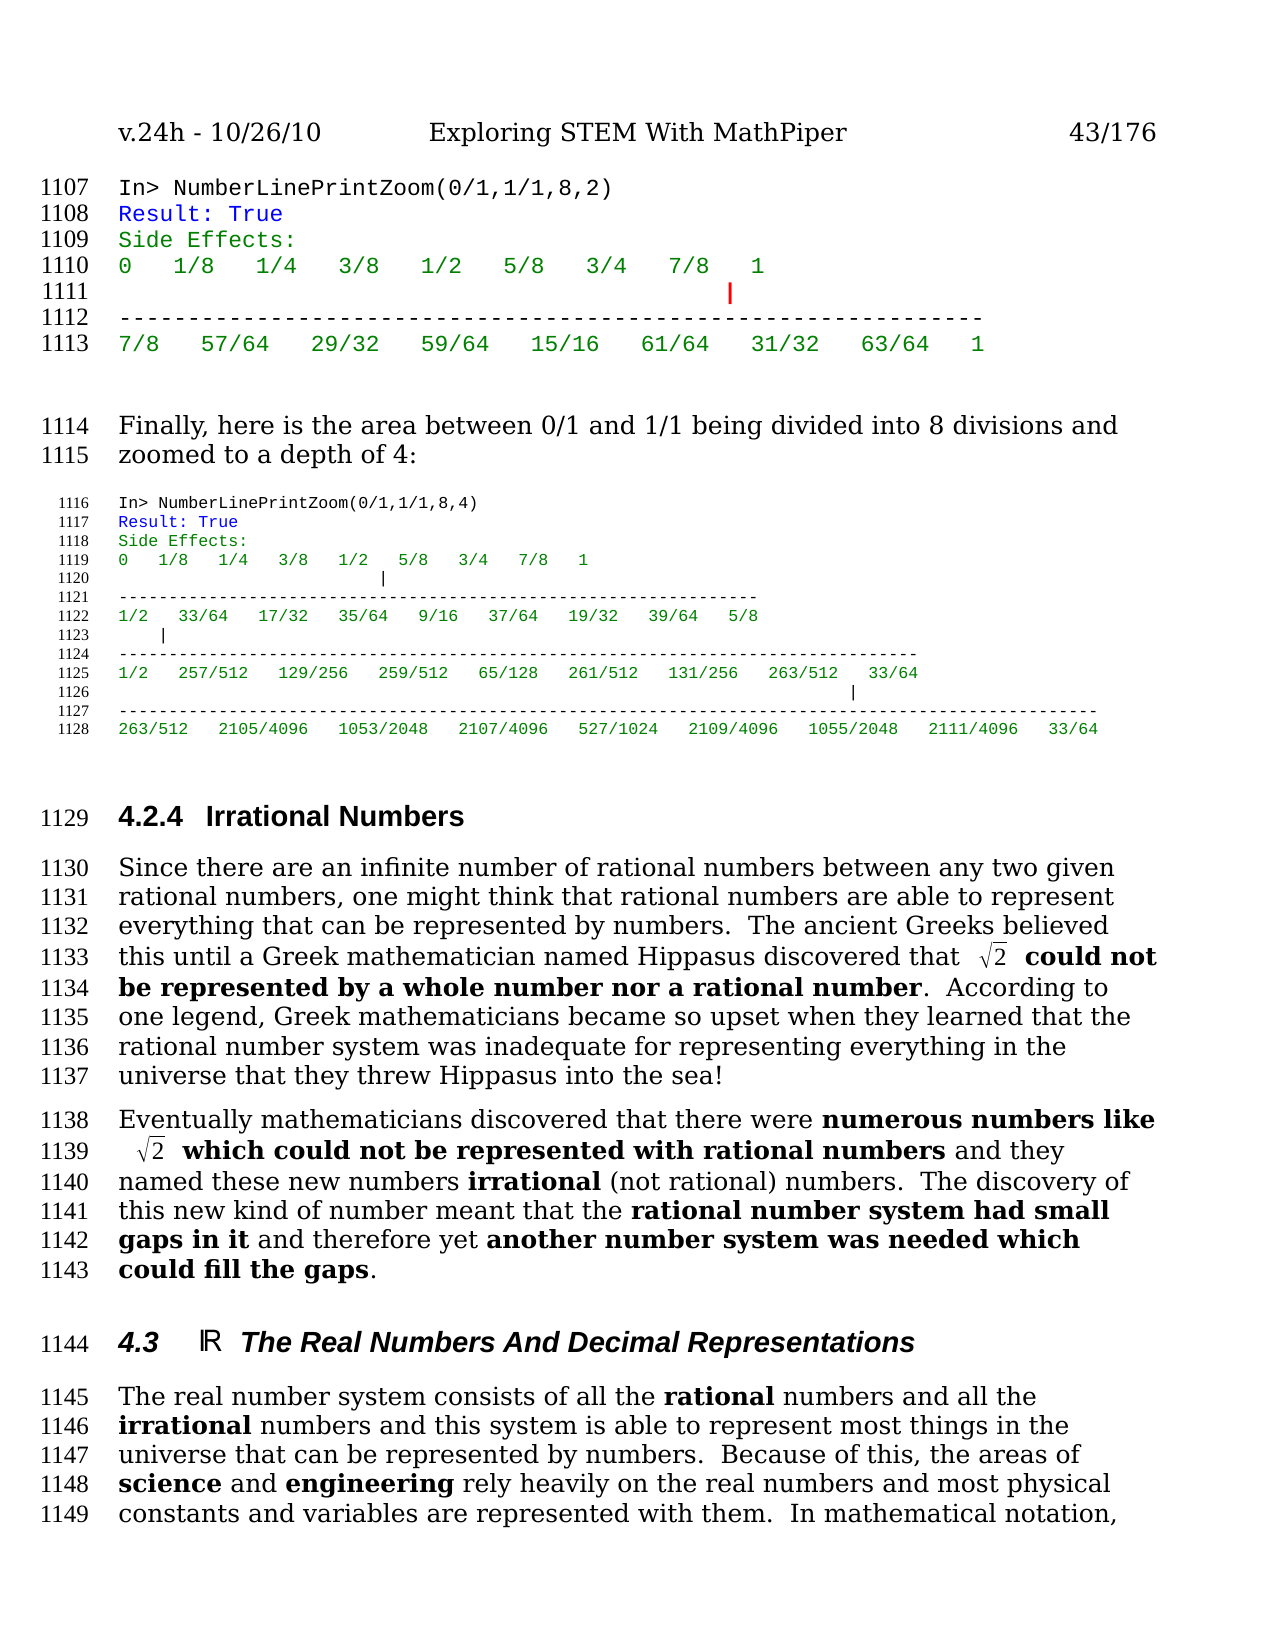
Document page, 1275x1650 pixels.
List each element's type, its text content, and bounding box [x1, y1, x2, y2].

text -------------------------------------------------------------------------------- [118, 646, 1157, 664]
text In> NumberLinePrintZoom(0/1,1/1,8,4) [118, 495, 1157, 513]
text 1/2 33/64 17/32 35/64 9/16 37/64 19/32 39/64 5/8 [118, 608, 1157, 627]
text 1/2 257/512 129/256 259/512 65/128 261/512 131/256 263/512 33/64 [118, 664, 1157, 683]
text | [118, 683, 1157, 702]
text | [118, 627, 1157, 646]
text ---------------------------------------------------------------- [118, 589, 1157, 608]
text Since there are an infinite number of rational numbers between any two given rational numbers, one might think that rational numbers are able to represent everything that can be represented by numbers. The ancient Greeks believed this until a Greek mathematician named Hippasus discovered thatcould not be represented by a whole number nor a rational number. According to one legend, Greek mathematicians became so upset when they learned that the rational number system was inadequate for representing everything in the universe that they threw Hippasus into the sea! [118, 853, 1157, 1090]
text --------------------------------------------------------------- [118, 306, 1157, 332]
text | [118, 570, 1157, 589]
subtitle Irrational Numbers [118, 799, 1157, 832]
text 263/512 2105/4096 1053/2048 2107/4096 527/1024 2109/4096 1055/2048 2111/4096 33/64 [118, 721, 1157, 740]
text Result: True [118, 513, 1157, 532]
text 0 1/8 1/4 3/8 1/2 5/8 3/4 7/8 1 [118, 254, 1157, 281]
text 0 1/8 1/4 3/8 1/2 5/8 3/4 7/8 1 [118, 551, 1157, 570]
text Eventually mathematicians discovered that there were numerous numbers likewhich could not be represented with rational numbers and they named these new numbers irrational (not rational) numbers. The discovery of this new kind of number meant that the rational number system had small gaps in it and therefore yet another number system was needed which could fill the gaps. [118, 1105, 1157, 1284]
text Finally, here is the area between 0/1 and 1/1 being divided into 8 divisions and zoomed to a depth of 4: [118, 411, 1157, 470]
text 7/8 57/64 29/32 59/64 15/16 61/64 31/32 63/64 1 [118, 332, 1157, 358]
text Result: True [118, 203, 1157, 229]
text In> NumberLinePrintZoom(0/1,1/1,8,2) [118, 177, 1157, 203]
text Side Effects: [118, 229, 1157, 254]
text -------------------------------------------------------------------------------------------------- [118, 702, 1157, 721]
text Side Effects: [118, 532, 1157, 551]
subtitle The Real Numbers And Decimal Representations [118, 1323, 1157, 1361]
text The real number system consists of all the rational numbers and all the irrational numbers and this system is able to represent most things in the universe that can be represented by numbers. Because of this, the areas of science and engineering rely heavily on the real numbers and most physical constants and variables are represented with them. In mathematical notation, [118, 1381, 1157, 1528]
text | [118, 281, 1157, 306]
